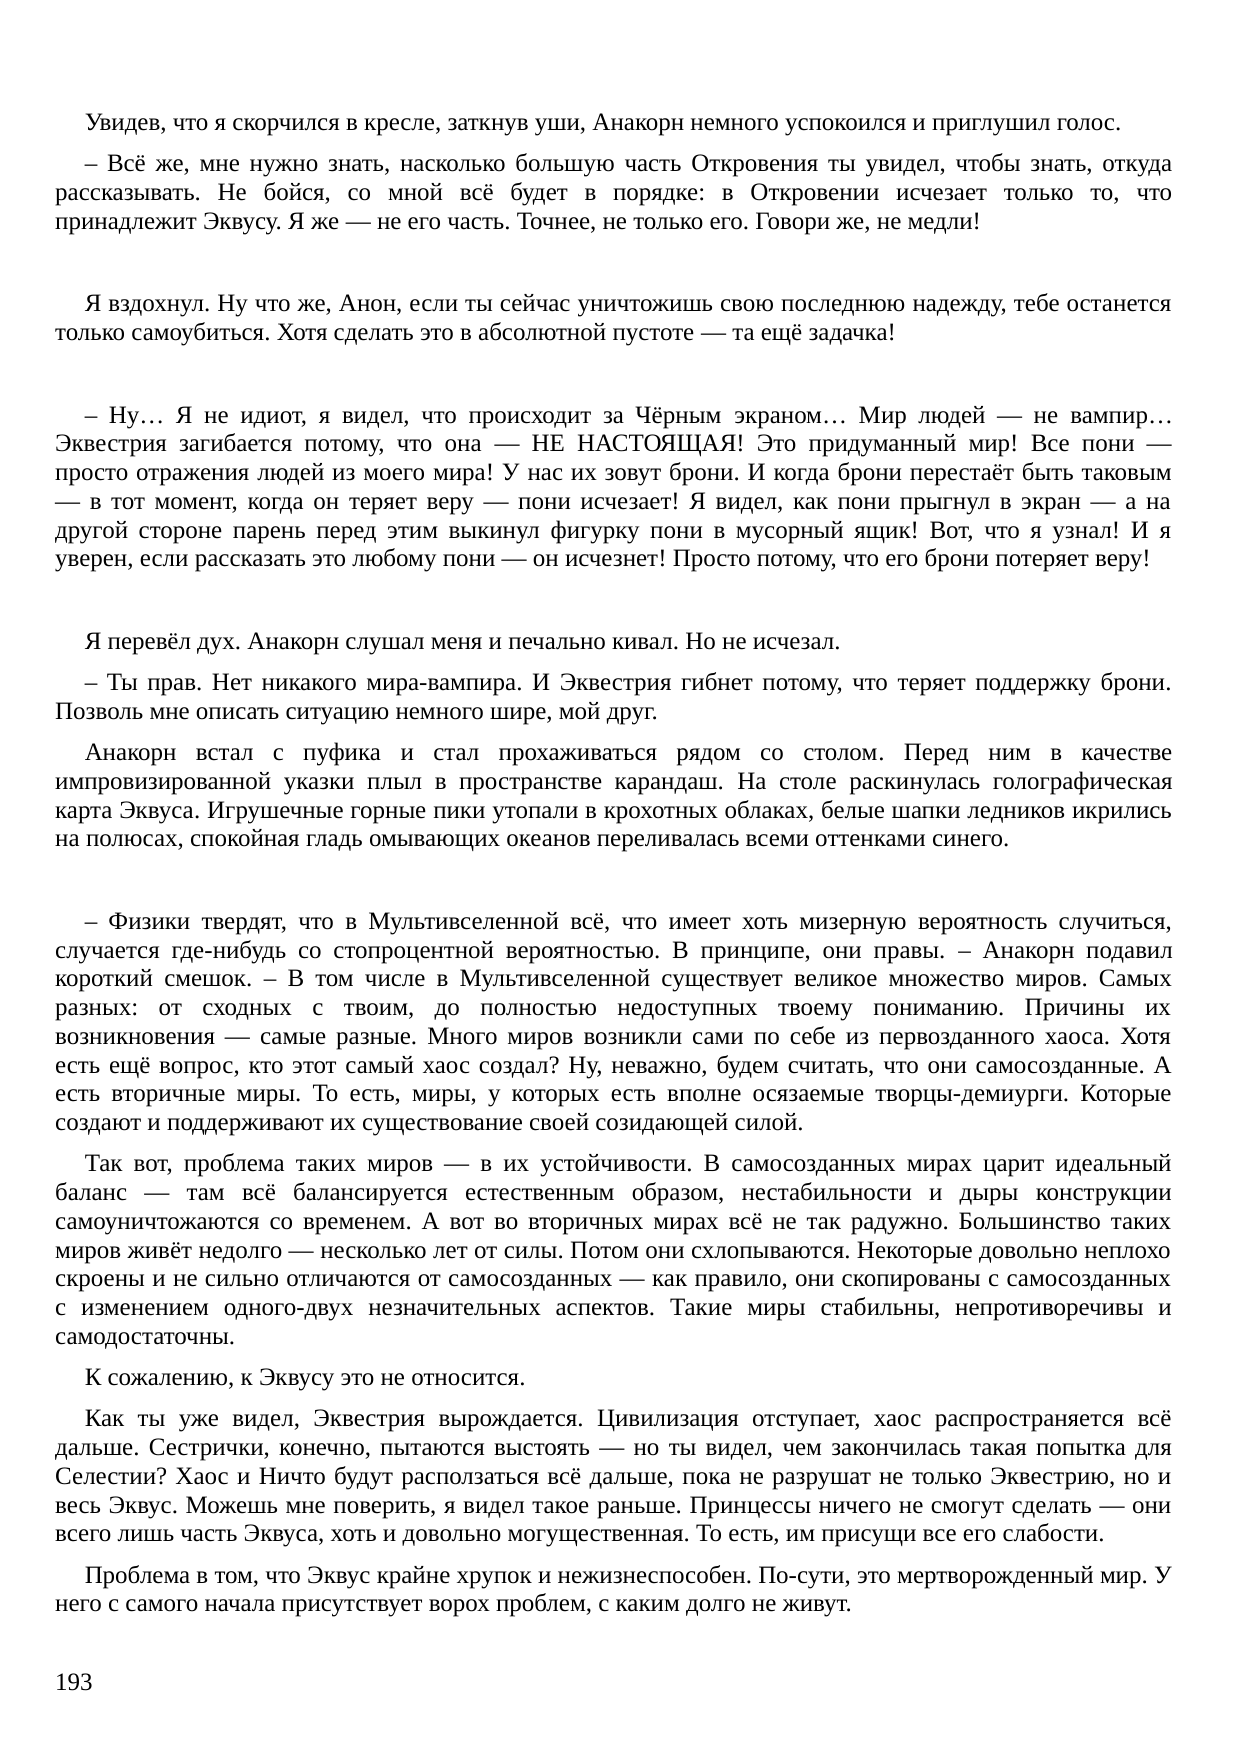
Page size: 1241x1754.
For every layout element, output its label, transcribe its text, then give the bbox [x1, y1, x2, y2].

text – Физики твердят, что в Мультивселенной всё, что имеет хоть мизерную вероятность случиться, случается где-нибудь со стопроцентной вероятностью. В принципе, они правы. – Анакорн подавил короткий смешок. – В том числе в Мультивселенной существует великое множество миров. Самых разных: от сходных с твоим, до полностью недоступных твоему пониманию. Причины их возникновения — самые разные. Много миров возникли сами по себе из первозданного хаоса. Хотя есть ещё вопрос, кто этот самый хаос создал? Ну, неважно, будем считать, что они самосозданные. А есть вторичные миры. То есть, миры, у которых есть вполне осязаемые творцы-демиурги. Которые создают и поддерживают их существование своей созидающей силой. [55, 906, 1173, 1136]
text – Ну… Я не идиот, я видел, что происходит за Чёрным экраном… Мир людей — не вампир… Эквестрия загибается потому, что она — НЕ НАСТОЯЩАЯ! Это придуманный мир! Все пони — просто отражения людей из моего мира! У нас их зовут брони. И когда брони перестаёт быть таковым — в тот момент, когда он теряет веру — пони исчезает! Я видел, как пони прыгнул в экран — а на другой стороне парень перед этим выкинул фигурку пони в мусорный ящик! Вот, что я узнал! И я уверен, если рассказать это любому пони — он исчезнет! Просто потому, что его брони потеряет веру! [55, 400, 1173, 572]
text – Всё же, мне нужно знать, насколько большую часть Откровения ты увидел, чтобы знать, откуда рассказывать. Не бойся, со мной всё будет в порядке: в Откровении исчезает только то, что принадлежит Эквусу. Я же — не его часть. Точнее, не только его. Говори же, не медли! [55, 148, 1173, 235]
text Анакорн встал с пуфика и стал прохаживаться рядом со столом. Перед ним в качестве импровизированной указки плыл в пространстве карандаш. На столе раскинулась голографическая карта Эквуса. Игрушечные горные пики утопали в крохотных облаках, белые шапки ледников икрились на полюсах, спокойная гладь омывающих океанов переливалась всеми оттенками синего. [55, 737, 1173, 852]
text Как ты уже видел, Эквестрия вырождается. Цивилизация отступает, хаос распространяется всё дальше. Сестрички, конечно, пытаются выстоять — но ты видел, чем закончилась такая попытка для Селестии? Хаос и Ничто будут расползаться всё дальше, пока не разрушат не только Эквестрию, но и весь Эквус. Можешь мне поверить, я видел такое раньше. Принцессы ничего не смогут сделать — они всего лишь часть Эквуса, хоть и довольно могущественная. То есть, им присущи все его слабости. [55, 1403, 1173, 1547]
text К сожалению, к Эквусу это не относится. [55, 1362, 1173, 1391]
text – Ты прав. Нет никакого мира-вампира. И Эквестрия гибнет потому, что теряет поддержку брони. Позволь мне описать ситуацию немного шире, мой друг. [55, 667, 1173, 725]
text Так вот, проблема таких миров — в их устойчивости. В самосозданных мирах царит идеальный баланс — там всё балансируется естественным образом, нестабильности и дыры конструкции самоуничтожаются со временем. А вот во вторичных мирах всё не так радужно. Большинство таких миров живёт недолго — несколько лет от силы. Потом они схлопываются. Некоторые довольно неплохо скроены и не сильно отличаются от самосозданных — как правило, они скопированы с самосозданных с изменением одного-двух незначительных аспектов. Такие миры стабильны, непротиворечивы и самодостаточны. [55, 1148, 1173, 1350]
text Я вздохнул. Ну что же, Анон, если ты сейчас уничтожишь свою последнюю надежду, тебе останется только самоубиться. Хотя сделать это в абсолютной пустоте — та ещё задачка! [55, 288, 1173, 346]
text Я перевёл дух. Анакорн слушал меня и печально кивал. Но не исчезал. [55, 626, 1173, 655]
text Проблема в том, что Эквус крайне хрупок и нежизнеспособен. По-сути, это мертворожденный мир. У него с самого начала присутствует ворох проблем, с каким долго не живут. [55, 1560, 1173, 1617]
text Увидев, что я скорчился в кресле, заткнув уши, Анакорн немного успокоился и приглушил голос. [55, 107, 1173, 136]
